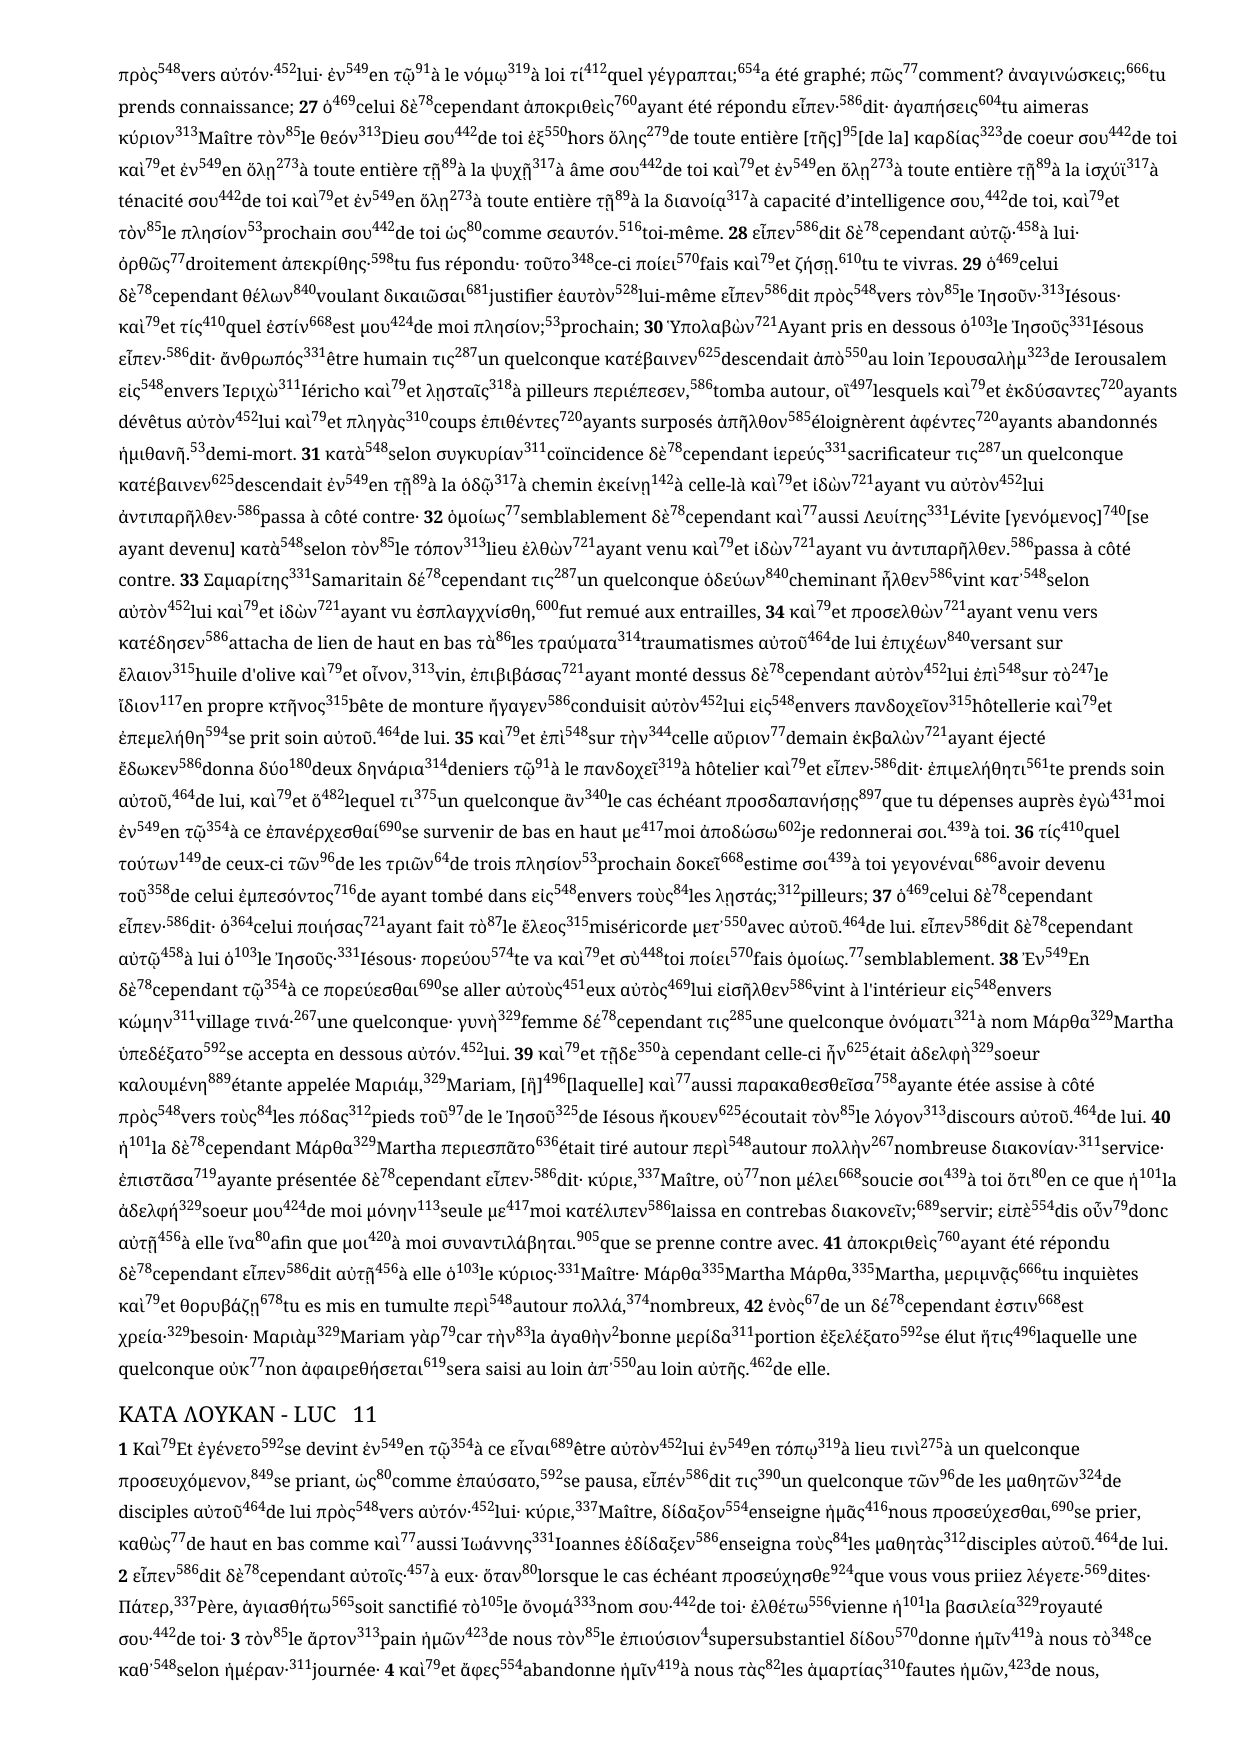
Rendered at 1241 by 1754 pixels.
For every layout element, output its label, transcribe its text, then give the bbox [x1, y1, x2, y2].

text ΚΑΤΑ ΛΟΥΚΑΝ - LUC 11 [118, 1399, 1181, 1429]
text 1 Μετὰ548Après δὲ78cependant ταῦτα347ces-ci ἀνέδειξεν586montra de bas en haut ὁ103le κύριος331Maître ἑτέρους372autres-différents ἑβδομήκοντα178soixante-dix [δύο]178[deux] καὶ79et ἀπέστειλεν586envoya αὐτοὺς451eux ἀνὰ77de bas en haut δύο52deux [δύο]178[deux] πρὸ550d'avant προσώπου327de face αὐτοῦ464de lui εἰς548envers πᾶσαν267toute πόλιν311cité καὶ79et τόπον313lieu οὗ77où ἤμελλεν625imminait αὐτὸς469lui ἔρχεσθαι.690se venir. 2 Ἔλεγεν625Disait δὲ78cependant πρὸς548vers αὐτούς·451eux· ὁ103le μὲν79certes θερισμὸς331moisson πολύς,390nombreux, οἱ102les δὲ78cependant ἐργάται330travailleurs ὀλίγοι·389peu· δεήθητε562soyez attachés de lien οὖν79donc τοῦ97de le κυρίου325de Maître τοῦ97de le θερισμοῦ325de moisson ὅπως80de telle manière que ἐργάτας312travailleurs ἐκβάλῃ899que éjecte εἰς548envers τὸν85le θερισμὸν313moisson αὐτοῦ.464de lui. 3 ὑπάγετε·569dirigez en arrière· ἰδοὺ306voici ἀποστέλλω664j'envoie ὑμᾶς436vous ὡς80comme ἄρνας312agneaux ἐν549en μέσῳ61à au milieu λύκων.324de loups. 4 μὴ79ne pas βαστάζετε569mettez en charge βαλλάντιον,315bourse, μὴ79ne pas πήραν,311besace, μὴ79ne pas ὑποδήματα,314souliers, καὶ79et μηδένα373ne pas un κατὰ548selon τὴν83la ὁδὸν311chemin ἀσπάσησθε.902que vous vous saluiez. 5 εἰς548envers ἣν478laquelle δ᾽78cependant ἂν340le cas échéant εἰσέλθητε896que vous veniez à l'intérieur οἰκίαν,311maison d'habitation, πρῶτον77premièrement λέγετε·569dites· εἰρήνη329paix τῷ91à le οἴκῳ319à maison τούτῳ.144à celui-ci. 6 καὶ79et ἐὰν80si le cas échéant ἐκεῖ77là ᾖ921que soit υἱὸς331fils εἰρήνης,323de paix, ἐπαναπαήσεται612se reposera sur ἐπ᾽548sur αὐτὸν452lui ἡ101la εἰρήνη329paix ὑμῶν·441de vous· εἰ80si δὲ78cependant μή77ne pas γε,340du moins, ἐφ᾽548sur ὑμᾶς436vous ἀνακάμψει.606fléchira de bas en haut. 7 ἐν549en αὐτῇ142à même δὲ78cependant τῇ89à la οἰκίᾳ317à maison d'habitation μένετε569restez ἐσθίοντες839mangeants καὶ79et πίνοντες839buvants τὰ347ces παρ᾽550à côté αὐτῶν·463de eux· ἄξιος47digne γὰρ79car ὁ103le ἐργάτης331travailleur τοῦ97de le μισθοῦ325de salaire αὐτοῦ.464de lui. μὴ77ne pas μεταβαίνετε569dépassez ἐξ550hors οἰκίας323de maison d'habitation εἰς548envers οἰκίαν.311maison d'habitation. 8 καὶ79et εἰς548envers ἣν478laquelle ἂν340le cas échéant πόλιν311cité εἰσέρχησθε924que vous vous veniez à l'intérieur καὶ79et δέχωνται926que se acceptent ὑμᾶς,436vous, ἐσθίετε569mangez τὰ347ces παρατιθέμενα876étants posés à côté ὑμῖν438à vous 9 καὶ79et θεραπεύετε569soignez τοὺς84les ἐν549en αὐτῇ456à elle ἀσθενεῖς52infirmes καὶ79et λέγετε569dites αὐτοῖς·457à eux· ἤγγικεν642a approché ἐφ᾽548sur ὑμᾶς436vous ἡ101la βασιλεία329royauté τοῦ97de le θεοῦ.325de Dieu. 10 εἰς548envers ἣν478laquelle δ᾽78cependant ἂν340le cas échéant πόλιν311cité εἰσέλθητε896que vous veniez à l'intérieur καὶ79et μὴ77ne pas δέχωνται926que se acceptent ὑμᾶς,436vous, ἐξελθόντες720ayants sortis εἰς548envers τὰς82les πλατείας310places αὐτῆς462de elle εἴπατε·553dites· 11 καὶ77aussi τὸν85le κονιορτὸν313poussière τὸν346celui κολληθέντα744ayant été collé ἡμῖν419à nous ἐκ550hors τῆς95de la πόλεως323de cité ὑμῶν441de vous εἰς548envers τοὺς84les πόδας312pieds ἀπομασσόμεθα669nous nous massons au loin ὑμῖν·438à vous· πλὴν79toutefois τοῦτο348ce-ci γινώσκετε569connaissez ὅτι80en ce que ἤγγικεν642a approché ἡ101la βασιλεία329royauté τοῦ97de le θεοῦ.325de Dieu. 12 λέγω664je dis ὑμῖν438à vous ὅτι80en ce que Σοδόμοις320à Sodomas ἐν549en τῇ89à la ἡμέρᾳ317à journée ἐκείνῃ142à celle-là ἀνεκτότερον49plus supportable ἔσται612se sera ἢ79ou τῇ89à la πόλει317à cité ἐκείνῃ.142à celle-là. 13 Οὐαί304Ouai σοι,439à toi, Χοραζίν,335Chorazin, οὐαί304Ouai σοι,439à toi, Βηθσαϊδά·335Bethsaïda· ὅτι80en ce que εἰ80si ἐν549en Τύρῳ317à Tyr καὶ79et Σιδῶνι317à Sidon ἐγενήθησαν599furent devenu αἱ100les δυνάμεις328puissances αἱ361celles γενόμεναι737se ayantes devenues ἐν549en ὑμῖν,438à vous, πάλαι77vieillement ἂν340le cas échéant ἐν549en σάκκῳ319à sac καὶ79et σποδῷ317à cendre καθήμενοι866se étants assis μετενόησαν.585transintelligèrent. 14 πλὴν79toutefois Τύρῳ317à Tyr καὶ79et Σιδῶνι317à Sidon ἀνεκτότερον49plus supportable ἔσται612se sera ἐν549en τῇ89à la κρίσει317à jugement ἢ79ou ὑμῖν.438à vous. 15 καὶ79et σύ,448toi, Καφαρναούμ,335Kapharnaoum, μὴ340ne pas ἕως552jusqu'à ce que οὐρανοῦ325de ciel ὑψωθήσῃ;617tu seras haussé; ἕως552jusqu'à ce que τοῦ97de le ᾅδου325de séjour des morts καταβήσῃ.617tu seras descendu. 16 Ὁ364Celui ἀκούων840écoutant ὑμῶν441de vous ἐμοῦ424de moi ἀκούει,668écoute, καὶ79et ὁ364celui ἀθετῶν840démettant ὑμᾶς436vous ἐμὲ417moi ἀθετεῖ·668démet· ὁ364celui δὲ78cependant ἐμὲ417moi ἀθετῶν840démettant ἀθετεῖ668démet τὸν346celui ἀποστείλαντά707ayant envoyé με.417moi. 17 Ὑπέστρεψαν585Retournèrent en arrière δὲ78cependant οἱ102les ἑβδομήκοντα70soixante-dix [δύο]70[deux] μετὰ550avec χαρᾶς323de joie λέγοντες·839disants· κύριε,337Maître, καὶ77aussi τὰ104les δαιμόνια332démons ὑποτάσσεται680est subordonné ἡμῖν419à nous ἐν549en τῷ93à le ὀνόματί321à nom σου.442de toi. 18 εἶπεν586dit δὲ78cependant αὐτοῖς·457à eux· ἐθεώρουν621j'observais τὸν85le σατανᾶν313Satanas ὡς80comme ἀστραπὴν311éclair ἐκ550hors τοῦ97de le οὐρανοῦ325de ciel πεσόντα.707ayant tombé. 19 ἰδοὺ306voici δέδωκα638j'ai donné ὑμῖν438à vous τὴν83la ἐξουσίαν311autorité τοῦ360de ce πατεῖν689piétiner ἐπάνω552sur le haut ὄφεων324de serpents καὶ79et σκορπίων,324de scorpions, καὶ79et ἐπὶ548sur πᾶσαν267toute τὴν83la δύναμιν311puissance τοῦ97de le ἐχθροῦ,65de ennemi, καὶ79et οὐδὲν392aucun ὑμᾶς436vous οὐ77non μὴ77ne pas ἀδικήσῃ.899que fasse injustice. 20 πλὴν79toutefois ἐν549en τούτῳ354à ce-ci μὴ77ne pas χαίρετε569soyez de joie ὅτι80en ce que τὰ104les πνεύματα332souffles ὑμῖν438à vous ὑποτάσσεται,680est subordonné, χαίρετε569soyez de joie δὲ78cependant ὅτι80en ce que τὰ104les ὀνόματα332noms ὑμῶν441de vous ἐγγέγραπται654a été engraphé ἐν549en τοῖς90à les οὐρανοῖς.318à cieux. 21 Ἐν549En αὐτῇ142à même τῇ89à la ὥρᾳ317à heure ἠγαλλιάσατο592se exulta [ἐν]549[en] τῷ93à le πνεύματι321à souffle τῷ93à le ἁγίῳ12à saint καὶ79et εἶπεν·586dit· ἐξομολογοῦμαί670je m'avoue à l'excès σοι,439à toi, πάτερ,337père, κύριε337Maître τοῦ97de le οὐρανοῦ325de ciel καὶ79et τῆς95de la γῆς,323de terre, ὅτι80en ce que ἀπέκρυψας584tu cachas loin ταῦτα347ces-ci ἀπὸ550au loin σοφῶν64de sages καὶ79et συνετῶν64de capables de comprendre καὶ79et ἀπεκάλυψας584tu découvris αὐτὰ453eux νηπίοις·58à infantiles· ναὶ304oui ὁ109le πατήρ,337père, ὅτι80en ce que οὕτως77ainsi εὐδοκία329estimation en bien ἐγένετο592se devint ἔμπροσθέν552en devers σου.442de toi. 22 πάντα391tous μοι420à moi παρεδόθη600fut transmis ὑπὸ550sous τοῦ97de le πατρός325de père μου,424de moi, καὶ79et οὐδεὶς390aucun γινώσκει668connaît τίς410quel ἐστιν668est ὁ103le υἱὸς331fils εἰ551si μὴ77ne pas ὁ103le πατήρ,331père, καὶ79et τίς410quel ἐστιν668est ὁ103le πατὴρ331père εἰ551si μὴ77ne pas ὁ103le υἱὸς331fils καὶ79et ᾧ486à lequel ἐὰν340si le cas échéant βούληται927que se ait dessein ὁ103le υἱὸς331fils ἀποκαλύψαι.681découvrir. 23 Καὶ79Et στραφεὶς760ayant été tourné πρὸς548vers τοὺς84les μαθητὰς312disciples κατ᾽548selon ἰδίαν544en propre εἶπεν·586dit· μακάριοι46bienheureux οἱ102les ὀφθαλμοὶ330yeux οἱ363ceux βλέποντες839regardants ἃ481lesquels βλέπετε.665vous regardez. 24 λέγω664je dis γὰρ79car ὑμῖν438à vous ὅτι80en ce que πολλοὶ286nombreux προφῆται330prophètes καὶ79et βασιλεῖς330rois ἠθέλησαν585voulurent ἰδεῖν681voir ἃ481lesquels ὑμεῖς447vous βλέπετε665vous regardez καὶ79et οὐκ77non εἶδαν,585virent, καὶ79et ἀκοῦσαι681écouter ἃ481lesquels ἀκούετε665vous écoutez καὶ79et οὐκ77non ἤκουσαν.585écoutèrent. 25 Καὶ79Et ἰδοὺ306voici νομικός71légiste τις287un quelconque ἀνέστη586redressa ἐκπειράζων840mettant en tentation à l'excès αὐτὸν452lui λέγων·840disant· διδάσκαλε,337enseignant, τί399quel ποιήσας721ayant fait ζωὴν311vie αἰώνιον2éternelle κληρονομήσω;602je hériterai; 26 ὁ469celui δὲ78cependant εἶπεν586dit πρὸς548vers αὐτόν·452lui· ἐν549en τῷ91à le νόμῳ319à loi τί412quel γέγραπται;654a été graphé; πῶς77comment? ἀναγινώσκεις;666tu prends connaissance; 27 ὁ469celui δὲ78cependant ἀποκριθεὶς760ayant été répondu εἶπεν·586dit· ἀγαπήσεις604tu aimeras κύριον313Maître τὸν85le θεόν313Dieu σου442de toi ἐξ550hors ὅλης279de toute entière [τῆς]95[de la] καρδίας323de coeur σου442de toi καὶ79et ἐν549en ὅλῃ273à toute entière τῇ89à la ψυχῇ317à âme σου442de toi καὶ79et ἐν549en ὅλῃ273à toute entière τῇ89à la ἰσχύϊ317à ténacité σου442de toi καὶ79et ἐν549en ὅλῃ273à toute entière τῇ89à la διανοίᾳ317à capacité d’intelligence σου,442de toi, καὶ79et τὸν85le πλησίον53prochain σου442de toi ὡς80comme σεαυτόν.516toi-même. 28 εἶπεν586dit δὲ78cependant αὐτῷ·458à lui· ὀρθῶς77droitement ἀπεκρίθης·598tu fus répondu· τοῦτο348ce-ci ποίει570fais καὶ79et ζήσῃ.610tu te vivras. 29 ὁ469celui δὲ78cependant θέλων840voulant δικαιῶσαι681justifier ἑαυτὸν528lui-même εἶπεν586dit πρὸς548vers τὸν85le Ἰησοῦν·313Iésous· καὶ79et τίς410quel ἐστίν668est μου424de moi πλησίον;53prochain; 30 Ὑπολαβὼν721Ayant pris en dessous ὁ103le Ἰησοῦς331Iésous εἶπεν·586dit· ἄνθρωπός331être humain τις287un quelconque κατέβαινεν625descendait ἀπὸ550au loin Ἰερουσαλὴμ323de Ierousalem εἰς548envers Ἰεριχὼ311Iéricho καὶ79et λῃσταῖς318à pilleurs περιέπεσεν,586tomba autour, οἳ497lesquels καὶ79et ἐκδύσαντες720ayants dévêtus αὐτὸν452lui καὶ79et πληγὰς310coups ἐπιθέντες720ayants surposés ἀπῆλθον585éloignèrent ἀφέντες720ayants abandonnés ἡμιθανῆ.53demi-mort. 31 κατὰ548selon συγκυρίαν311coïncidence δὲ78cependant ἱερεύς331sacrificateur τις287un quelconque κατέβαινεν625descendait ἐν549en τῇ89à la ὁδῷ317à chemin ἐκείνῃ142à celle-là καὶ79et ἰδὼν721ayant vu αὐτὸν452lui ἀντιπαρῆλθεν·586passa à côté contre· 32 ὁμοίως77semblablement δὲ78cependant καὶ77aussi Λευίτης331Lévite [γενόμενος]740[se ayant devenu] κατὰ548selon τὸν85le τόπον313lieu ἐλθὼν721ayant venu καὶ79et ἰδὼν721ayant vu ἀντιπαρῆλθεν.586passa à côté contre. 33 Σαμαρίτης331Samaritain δέ78cependant τις287un quelconque ὁδεύων840cheminant ἦλθεν586vint κατ᾽548selon αὐτὸν452lui καὶ79et ἰδὼν721ayant vu ἐσπλαγχνίσθη,600fut remué aux entrailles, 34 καὶ79et προσελθὼν721ayant venu vers κατέδησεν586attacha de lien de haut en bas τὰ86les τραύματα314traumatismes αὐτοῦ464de lui ἐπιχέων840versant sur ἔλαιον315huile d'olive καὶ79et οἶνον,313vin, ἐπιβιβάσας721ayant monté dessus δὲ78cependant αὐτὸν452lui ἐπὶ548sur τὸ247le ἴδιον117en propre κτῆνος315bête de monture ἤγαγεν586conduisit αὐτὸν452lui εἰς548envers πανδοχεῖον315hôtellerie καὶ79et ἐπεμελήθη594se prit soin αὐτοῦ.464de lui. 35 καὶ79et ἐπὶ548sur τὴν344celle αὔριον77demain ἐκβαλὼν721ayant éjecté ἔδωκεν586donna δύο180deux δηνάρια314deniers τῷ91à le πανδοχεῖ319à hôtelier καὶ79et εἶπεν·586dit· ἐπιμελήθητι561te prends soin αὐτοῦ,464de lui, καὶ79et ὅ482lequel τι375un quelconque ἂν340le cas échéant προσδαπανήσῃς897que tu dépenses auprès ἐγὼ431moi ἐν549en τῷ354à ce ἐπανέρχεσθαί690se survenir de bas en haut με417moi ἀποδώσω602je redonnerai σοι.439à toi. 36 τίς410quel τούτων149de ceux-ci τῶν96de les τριῶν64de trois πλησίον53prochain δοκεῖ668estime σοι439à toi γεγονέναι686avoir devenu τοῦ358de celui ἐμπεσόντος716de ayant tombé dans εἰς548envers τοὺς84les λῃστάς;312pilleurs; 37 ὁ469celui δὲ78cependant εἶπεν·586dit· ὁ364celui ποιήσας721ayant fait τὸ87le ἔλεος315miséricorde μετ᾽550avec αὐτοῦ.464de lui. εἶπεν586dit δὲ78cependant αὐτῷ458à lui ὁ103le Ἰησοῦς·331Iésous· πορεύου574te va καὶ79et σὺ448toi ποίει570fais ὁμοίως.77semblablement. 38 Ἐν549En δὲ78cependant τῷ354à ce πορεύεσθαι690se aller αὐτοὺς451eux αὐτὸς469lui εἰσῆλθεν586vint à l'intérieur εἰς548envers κώμην311village τινά·267une quelconque· γυνὴ329femme δέ78cependant τις285une quelconque ὀνόματι321à nom Μάρθα329Martha ὑπεδέξατο592se accepta en dessous αὐτόν.452lui. 39 καὶ79et τῇδε350à cependant celle-ci ἦν625était ἀδελφὴ329soeur καλουμένη889étante appelée Μαριάμ,329Mariam, [ἣ]496[laquelle] καὶ77aussi παρακαθεσθεῖσα758ayante étée assise à côté πρὸς548vers τοὺς84les πόδας312pieds τοῦ97de le Ἰησοῦ325de Iésous ἤκουεν625écoutait τὸν85le λόγον313discours αὐτοῦ.464de lui. 40 ἡ101la δὲ78cependant Μάρθα329Martha περιεσπᾶτο636était tiré autour περὶ548autour πολλὴν267nombreuse διακονίαν·311service· ἐπιστᾶσα719ayante présentée δὲ78cependant εἶπεν·586dit· κύριε,337Maître, οὐ77non μέλει668soucie σοι439à toi ὅτι80en ce que ἡ101la ἀδελφή329soeur μου424de moi μόνην113seule με417moi κατέλιπεν586laissa en contrebas διακονεῖν;689servir; εἰπὲ554dis οὖν79donc αὐτῇ456à elle ἵνα80afin que μοι420à moi συναντιλάβηται.905que se prenne contre avec. 41 ἀποκριθεὶς760ayant été répondu δὲ78cependant εἶπεν586dit αὐτῇ456à elle ὁ103le κύριος·331Maître· Μάρθα335Martha Μάρθα,335Martha, μεριμνᾷς666tu inquiètes καὶ79et θορυβάζῃ678tu es mis en tumulte περὶ548autour πολλά,374nombreux, 42 ἑνὸς67de un δέ78cependant ἐστιν668est χρεία·329besoin· Μαριὰμ329Mariam γὰρ79car τὴν83la ἀγαθὴν2bonne μερίδα311portion ἐξελέξατο592se élut ἥτις496laquelle une quelconque οὐκ77non ἀφαιρεθήσεται619sera saisi au loin ἀπ᾽550au loin αὐτῆς.462de elle. [118, 59, 1181, 1381]
